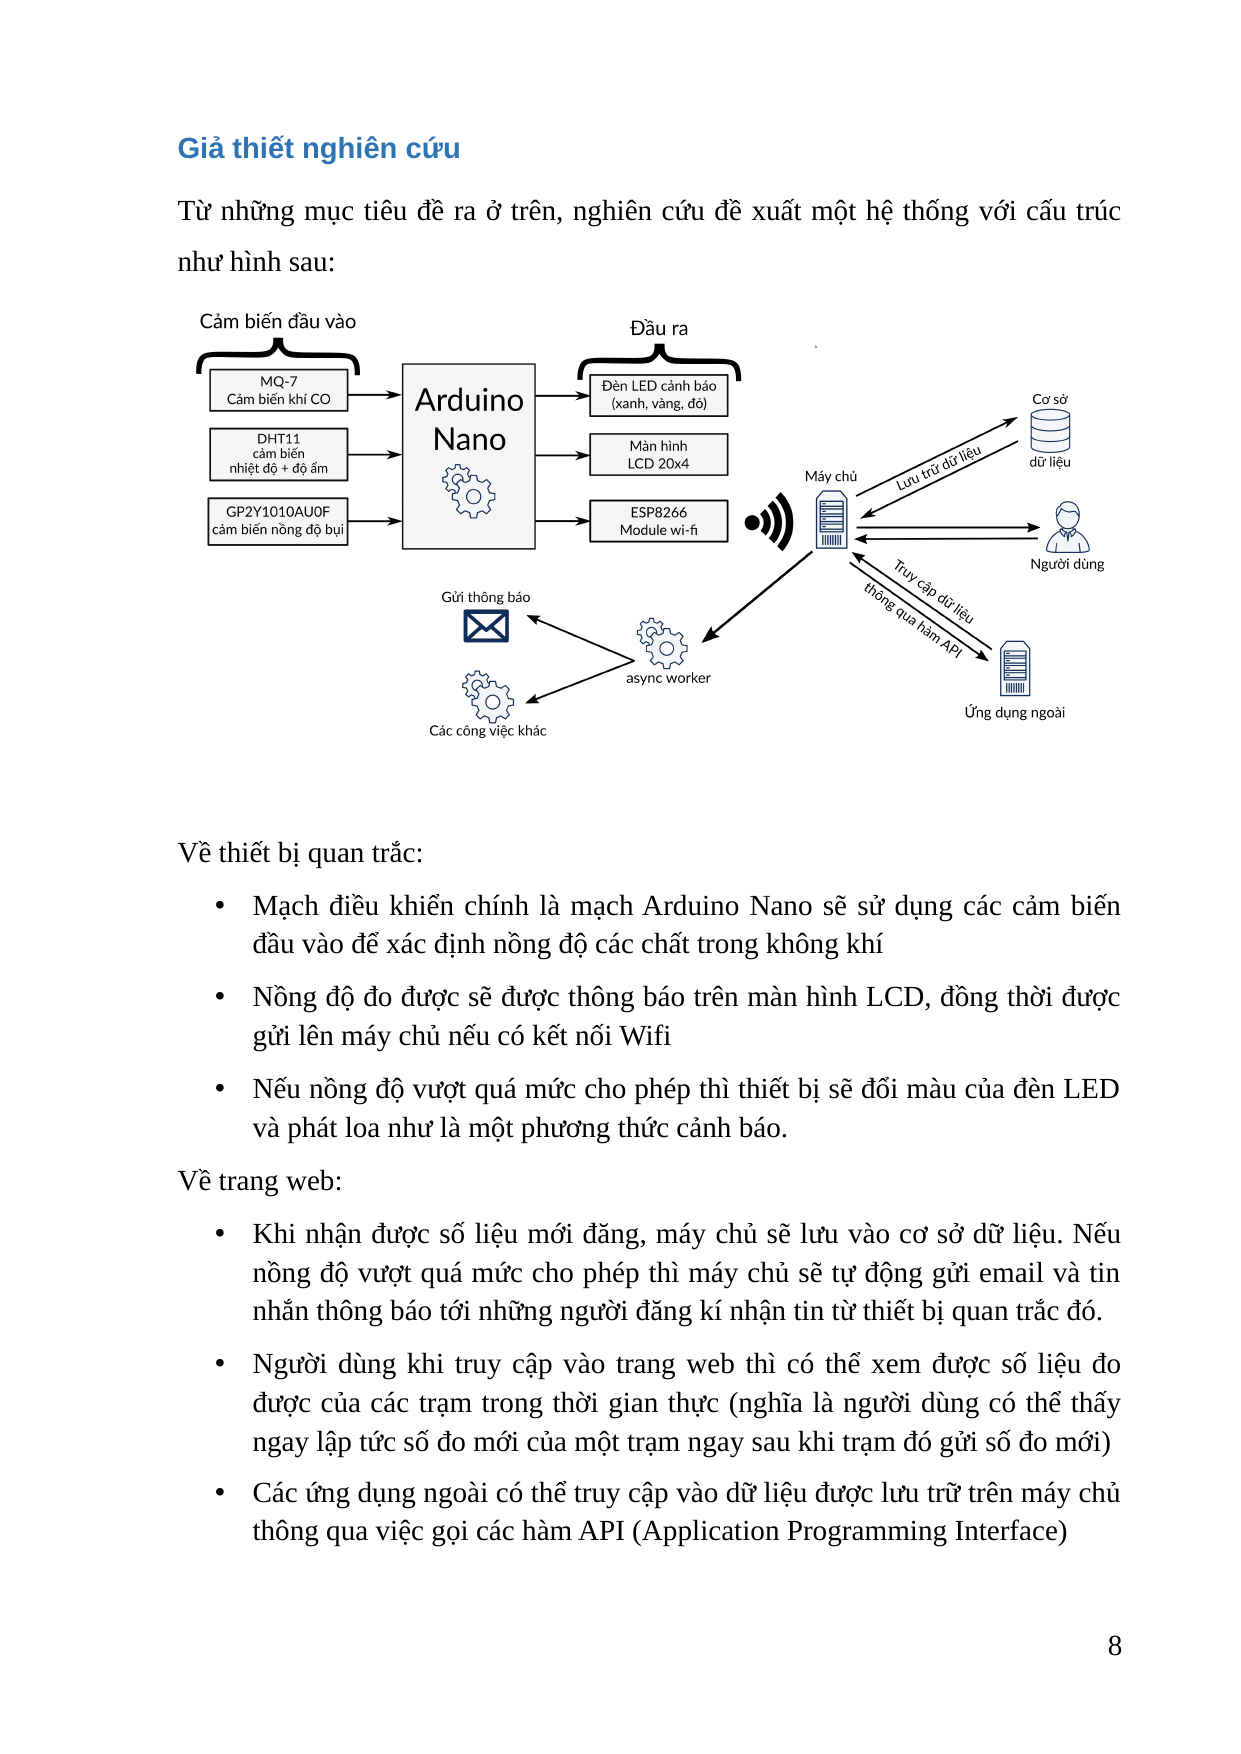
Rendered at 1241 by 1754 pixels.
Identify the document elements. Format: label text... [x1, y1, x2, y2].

list Mạch điều khiển chính là mạch Arduino Nano sẽ sử dụng các cảm biến đầu vào để xác định nồng độ các chất trong không khí [215, 888, 1122, 960]
list Khi nhận được số liệu mới đăng, máy chủ sẽ lưu vào cơ sở dữ liệu. Nếu nồng độ vượt quá mức cho phép thì máy chủ sẽ tự động gửi email và tin nhắn thông báo tới những người đăng kí nhận tin từ thiết bị quan trắc đó. [215, 1216, 1122, 1327]
picture [177, 294, 1123, 757]
subtitle Giả thiết nghiên cứu [177, 131, 1122, 164]
list Các ứng dụng ngoài có thể truy cập vào dữ liệu được lưu trữ trên máy chủ thông qua việc gọi các hàm API (Application Programming Interface) [215, 1475, 1122, 1547]
text Về trang web: [177, 1163, 1122, 1197]
list Người dùng khi truy cập vào trang web thì có thể xem được số liệu đo được của các trạm trong thời gian thực (nghĩa là người dùng có thể thấy ngay lập tức số đo mới của một trạm ngay sau khi trạm đó gửi số đo mới) [215, 1347, 1122, 1457]
text Về thiết bị quan trắc: [177, 835, 1122, 868]
list Nồng độ đo được sẽ được thông báo trên màn hình LCD, đồng thời được gửi lên máy chủ nếu có kết nối Wifi [215, 979, 1122, 1052]
list Nếu nồng độ vượt quá mức cho phép thì thiết bị sẽ đổi màu của đèn LED và phát loa như là một phương thức cảnh báo. [215, 1071, 1122, 1143]
text Từ những mục tiêu đề ra ở trên, nghiên cứu đề xuất một hệ thống với cấu trúc như hình sau: [177, 193, 1122, 277]
